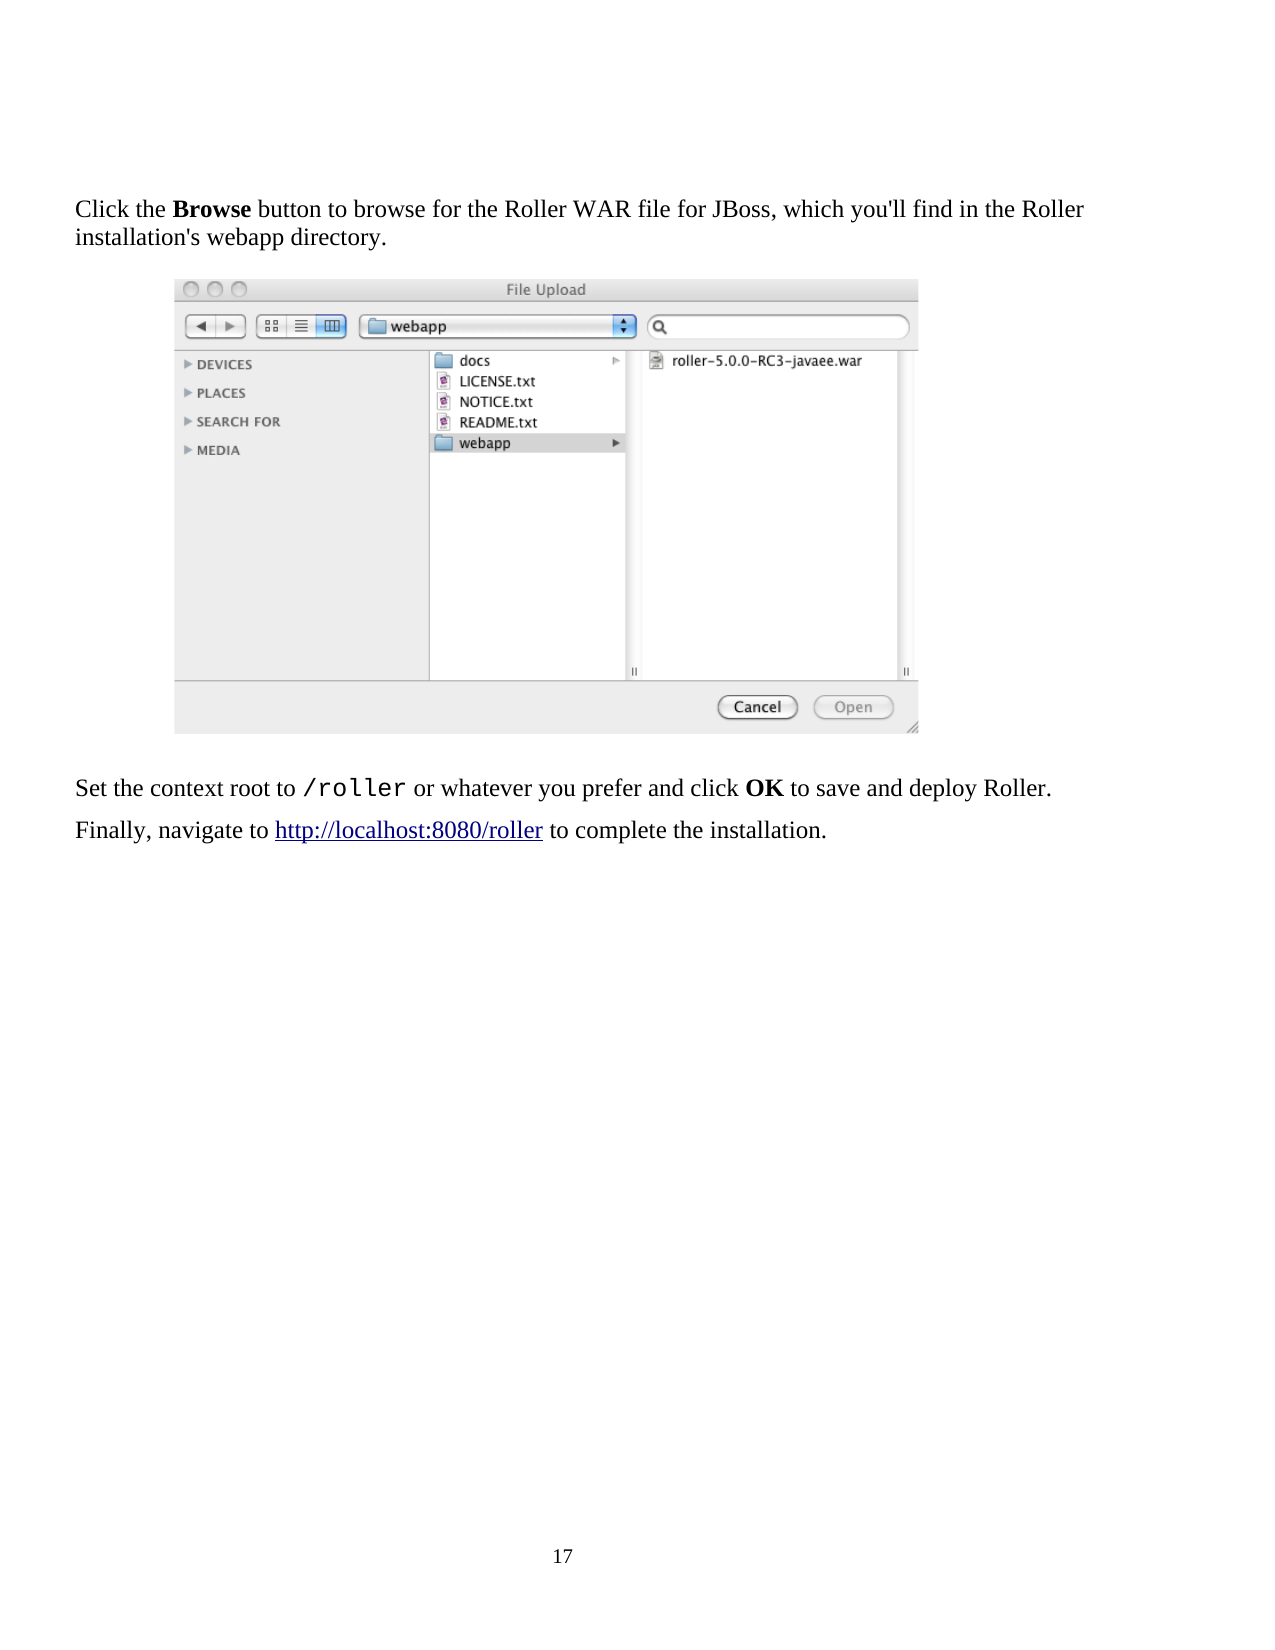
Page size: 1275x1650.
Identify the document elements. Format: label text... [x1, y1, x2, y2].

text Set the context root to /roller or whatever you prefer and click OK to save and deploy Roller. [75, 774, 1200, 803]
text Finally, navigate to http://localhost:8080/roller to complete the installation. [75, 816, 1200, 844]
picture [174, 279, 919, 734]
text Click the Browse button to browse for the Roller WAR file for JBoss, which you'll find in the Roller installation's webapp directory. [75, 196, 1200, 251]
